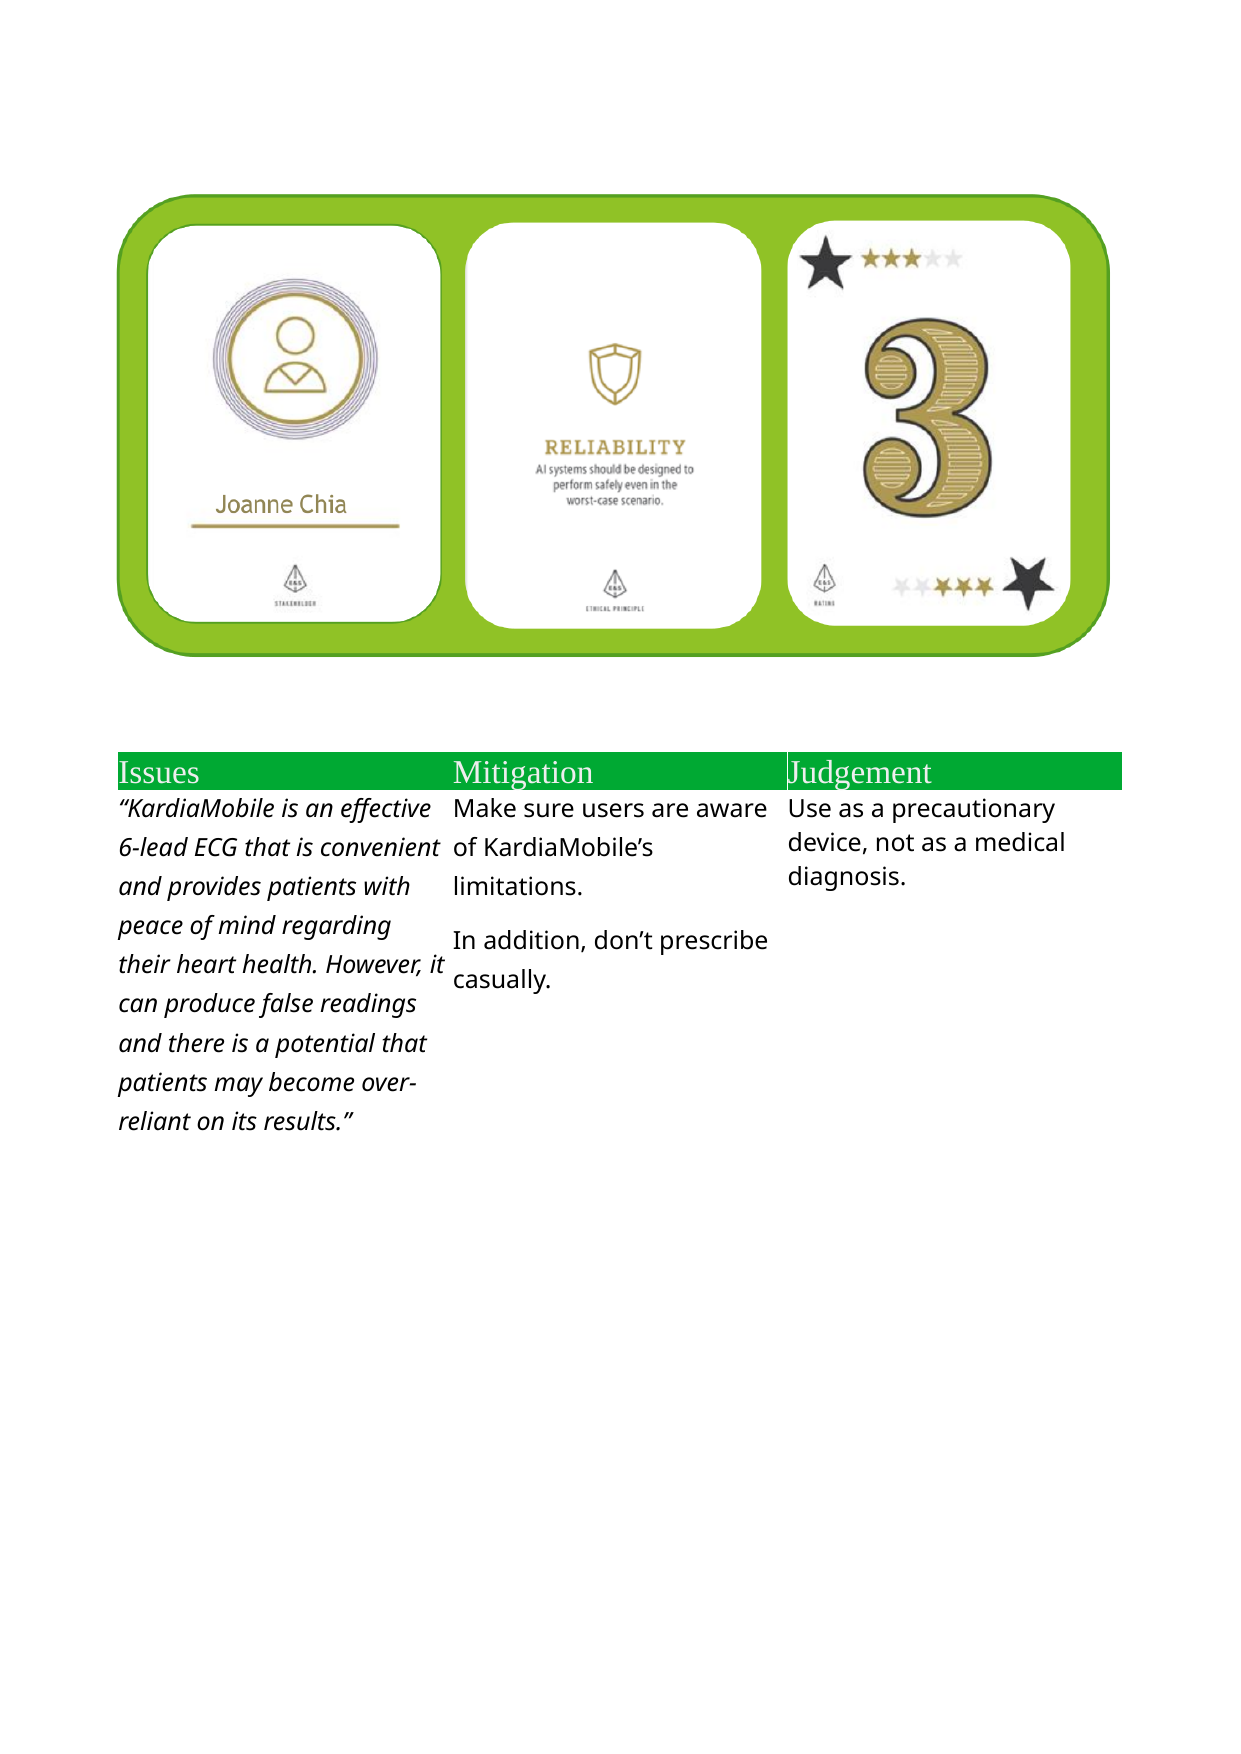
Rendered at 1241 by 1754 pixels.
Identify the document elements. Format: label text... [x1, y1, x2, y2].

picture [107, 192, 1112, 658]
table_cell “KardiaMobile is an effective 6-lead ECG that is convenient and provides patients with peace of mind regarding their heart health. However, it can produce false readings and there is a potential that patients may become over-reliant on its results.” [118, 790, 453, 1196]
table_header Mitigation [453, 752, 787, 790]
table_header Issues [118, 752, 453, 790]
table_header Judgement [788, 752, 1122, 790]
table_cell Use as a precautionary device, not as a medical diagnosis. [788, 790, 1122, 1196]
table_cell Make sure users are aware of KardiaMobile’s limitations. In addition, don’t prescribe casually. [453, 790, 787, 1196]
